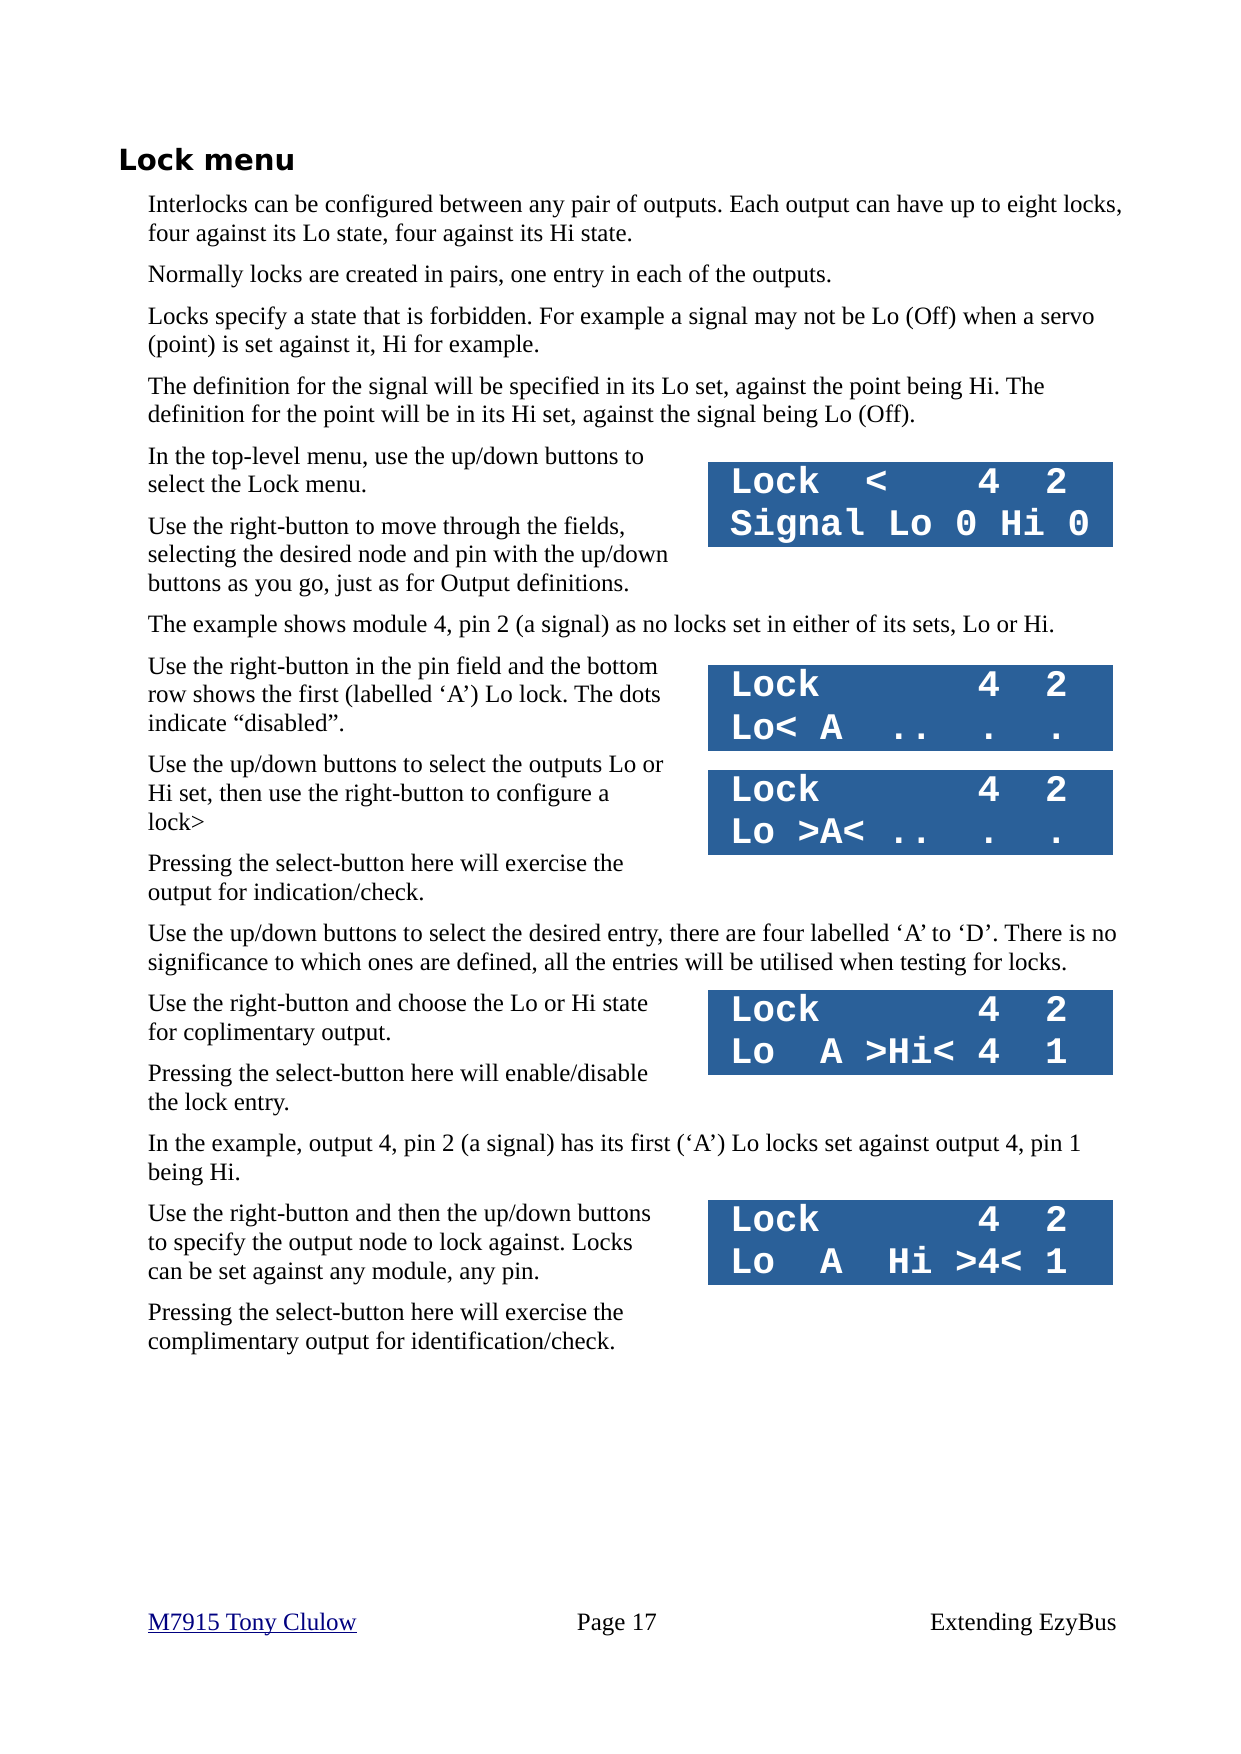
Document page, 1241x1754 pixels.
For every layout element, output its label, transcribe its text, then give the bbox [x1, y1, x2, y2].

text Use the right-button and choose the Lo or Hi state for coplimentary output. [148, 988, 1134, 1046]
text The example shows module 4, pin 2 (a signal) as no locks set in either of its sets, Lo or Hi. [148, 609, 1134, 638]
text Interlocks can be configured between any pair of outputs. Each output can have up to eight locks, four against its Lo state, four against its Hi state. [148, 189, 1134, 247]
subtitle Lock menu [118, 143, 1134, 177]
text Locks specify a state that is forbidden. For example a signal may not be Lo (Off) when a servo (point) is set against it, Hi for example. [148, 301, 1134, 358]
text Use the up/down buttons to select the desired entry, there are four labelled ‘A’ to ‘D’. There is no significance to which ones are defined, all the entries will be utilised when testing for locks. [148, 918, 1134, 976]
text Use the right-button to move through the fields, selecting the desired node and pin with the up/down buttons as you go, just as for Output definitions. [148, 511, 1134, 597]
text In the top-level menu, use the up/down buttons to select the Lock menu. [148, 441, 1134, 498]
text Use the up/down buttons to select the outputs Lo or Hi set, then use the right-button to configure a lock> [148, 749, 1134, 836]
text Use the right-button in the pin field and the bottom row shows the first (labelled ‘A’) Lo lock. The dots indicate “disabled”. [148, 651, 1134, 737]
text Use the right-button and then the up/down buttons to specify the output node to lock against. Locks can be set against any module, any pin. [148, 1198, 1134, 1284]
text Pressing the select-button here will exercise the complimentary output for identification/check. [148, 1297, 1134, 1354]
text The definition for the signal will be specified in its Lo set, against the point being Hi. The definition for the point will be in its Hi set, against the signal being Lo (Off). [148, 371, 1134, 428]
text Pressing the select-button here will exercise the output for indication/check. [148, 848, 1134, 906]
text Normally locks are created in pairs, one entry in each of the outputs. [148, 259, 1134, 288]
text Pressing the select-button here will enable/disable the lock entry. [148, 1058, 1134, 1116]
text In the example, output 4, pin 2 (a signal) has its first (‘A’) Lo locks set against output 4, pin 1 being Hi. [148, 1128, 1134, 1186]
